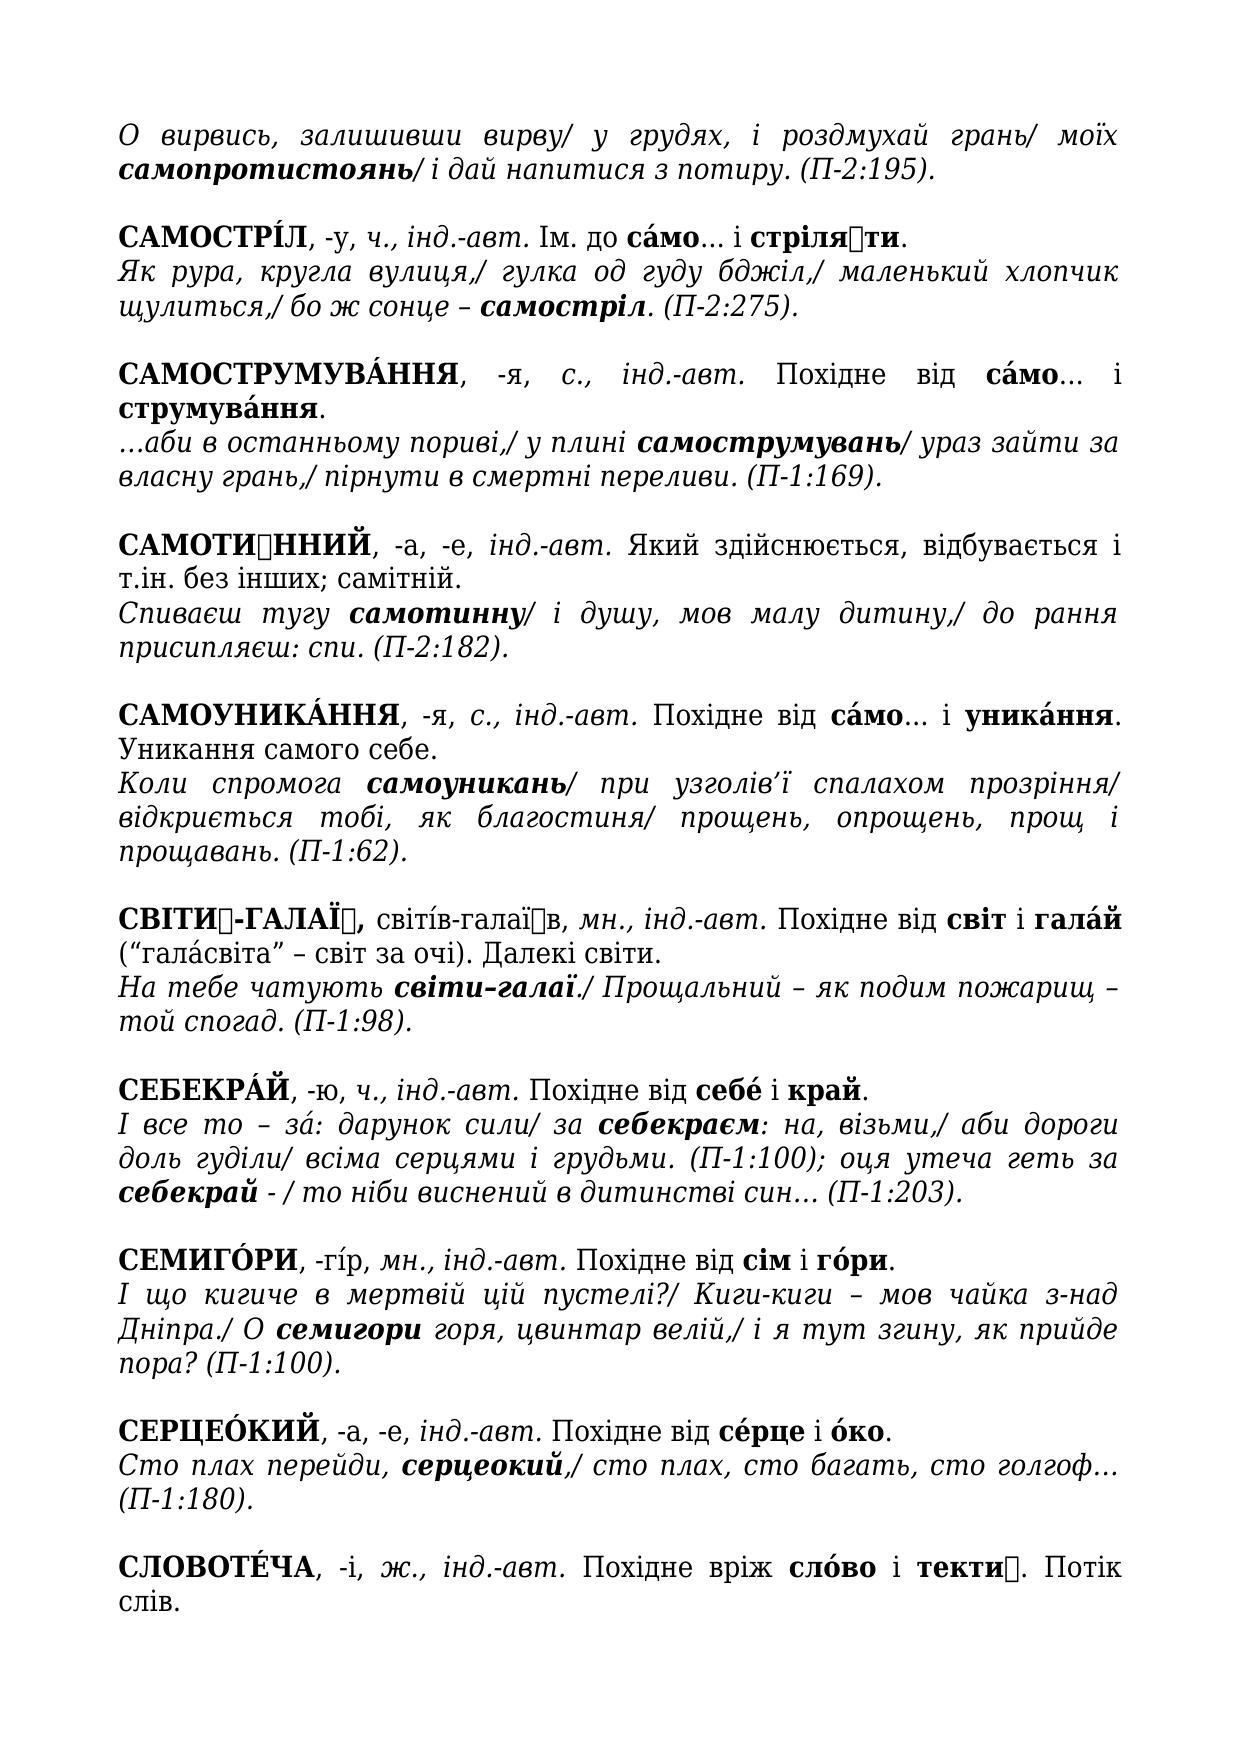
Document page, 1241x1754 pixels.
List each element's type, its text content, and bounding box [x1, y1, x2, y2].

text Як рура, кругла вулиця,/ гулка од гуду бджіл,/ маленький хлопчик щулиться,/ бо ж сонце – самостріл. (П-2:275). [118, 254, 1122, 323]
text Коли спромога самоуникань/ при узголів’ї спалахом прозріння/ відкриється тобі, як благостиня/ прощень, опрощень, прощ і прощавань. (П-1:62). [118, 766, 1122, 868]
text …аби в останньому пориві,/ у плині самострумувань/ ураз зайти за власну грань,/ пірнути в смертні переливи. (П-1:169). [118, 425, 1122, 493]
text О вирвись, залишивши вирву/ у грудях, і роздмухай грань/ моїх самопротистоянь/ і дай напитися з потиру. (П-2:195). [118, 118, 1122, 186]
text Семигóри, -гíр, мн., інд.-авт. Похідне від сім і гóри. [118, 1243, 1122, 1278]
text Словотéча, -і, ж., інд.-авт. Похідне вріж слóво і текти. Потік слів. [118, 1550, 1122, 1618]
text І що кигиче в мертвій цій пустелі?/ Киги-киги – мов чайка з-над Дніпра./ О семигори горя, цвинтар велій,/ і я тут згину, як прийде пора? (П-1:100). [118, 1278, 1122, 1380]
text Самострумувáння, -я, с., інд.-авт. Похідне від сáмо... і струмувáння. [118, 357, 1122, 425]
text Самотинний, -а, -е, інд.-авт. Який здійснюється, відбувається і т.ін. без інших; самітній. [118, 527, 1122, 596]
text Сто плах перейди, серцеокий,/ сто плах, сто багать, сто голгоф… (П-1:180). [118, 1448, 1122, 1516]
text На тебе чатують світи–галаї./ Прощальний – як подим пожарищ – той спогад. (П-1:98). [118, 971, 1122, 1039]
text Світи-галаї, світíв-галаїв, мн., інд.-авт. Похідне від світ і галáй (“галáсвіта” – світ за очі). Далекі світи. [118, 902, 1122, 971]
text Самострíл, -у, ч., інд.-авт. Ім. до сáмо... і стріляти. [118, 220, 1122, 254]
text Серцеóкий, -а, -е, інд.-авт. Похідне від сéрце і óко. [118, 1414, 1122, 1448]
text Себекрáй, -ю, ч., інд.-авт. Похідне від себé і край. [118, 1073, 1122, 1107]
text І все то – зá: дарунок сили/ за себекраєм: на, візьми,/ аби дороги доль гуділи/ всіма серцями і грудьми. (П-1:100); оця утеча геть за себекрай - / то ніби виснений в дитинстві син… (П-1:203). [118, 1107, 1122, 1209]
text Спиваєш тугу самотинну/ і душу, мов малу дитину,/ до рання присипляєш: спи. (П-2:182). [118, 596, 1122, 664]
text Самоуникáння, -я, с., інд.-авт. Похідне від сáмо... і уникáння. Уникання самого себе. [118, 698, 1122, 766]
